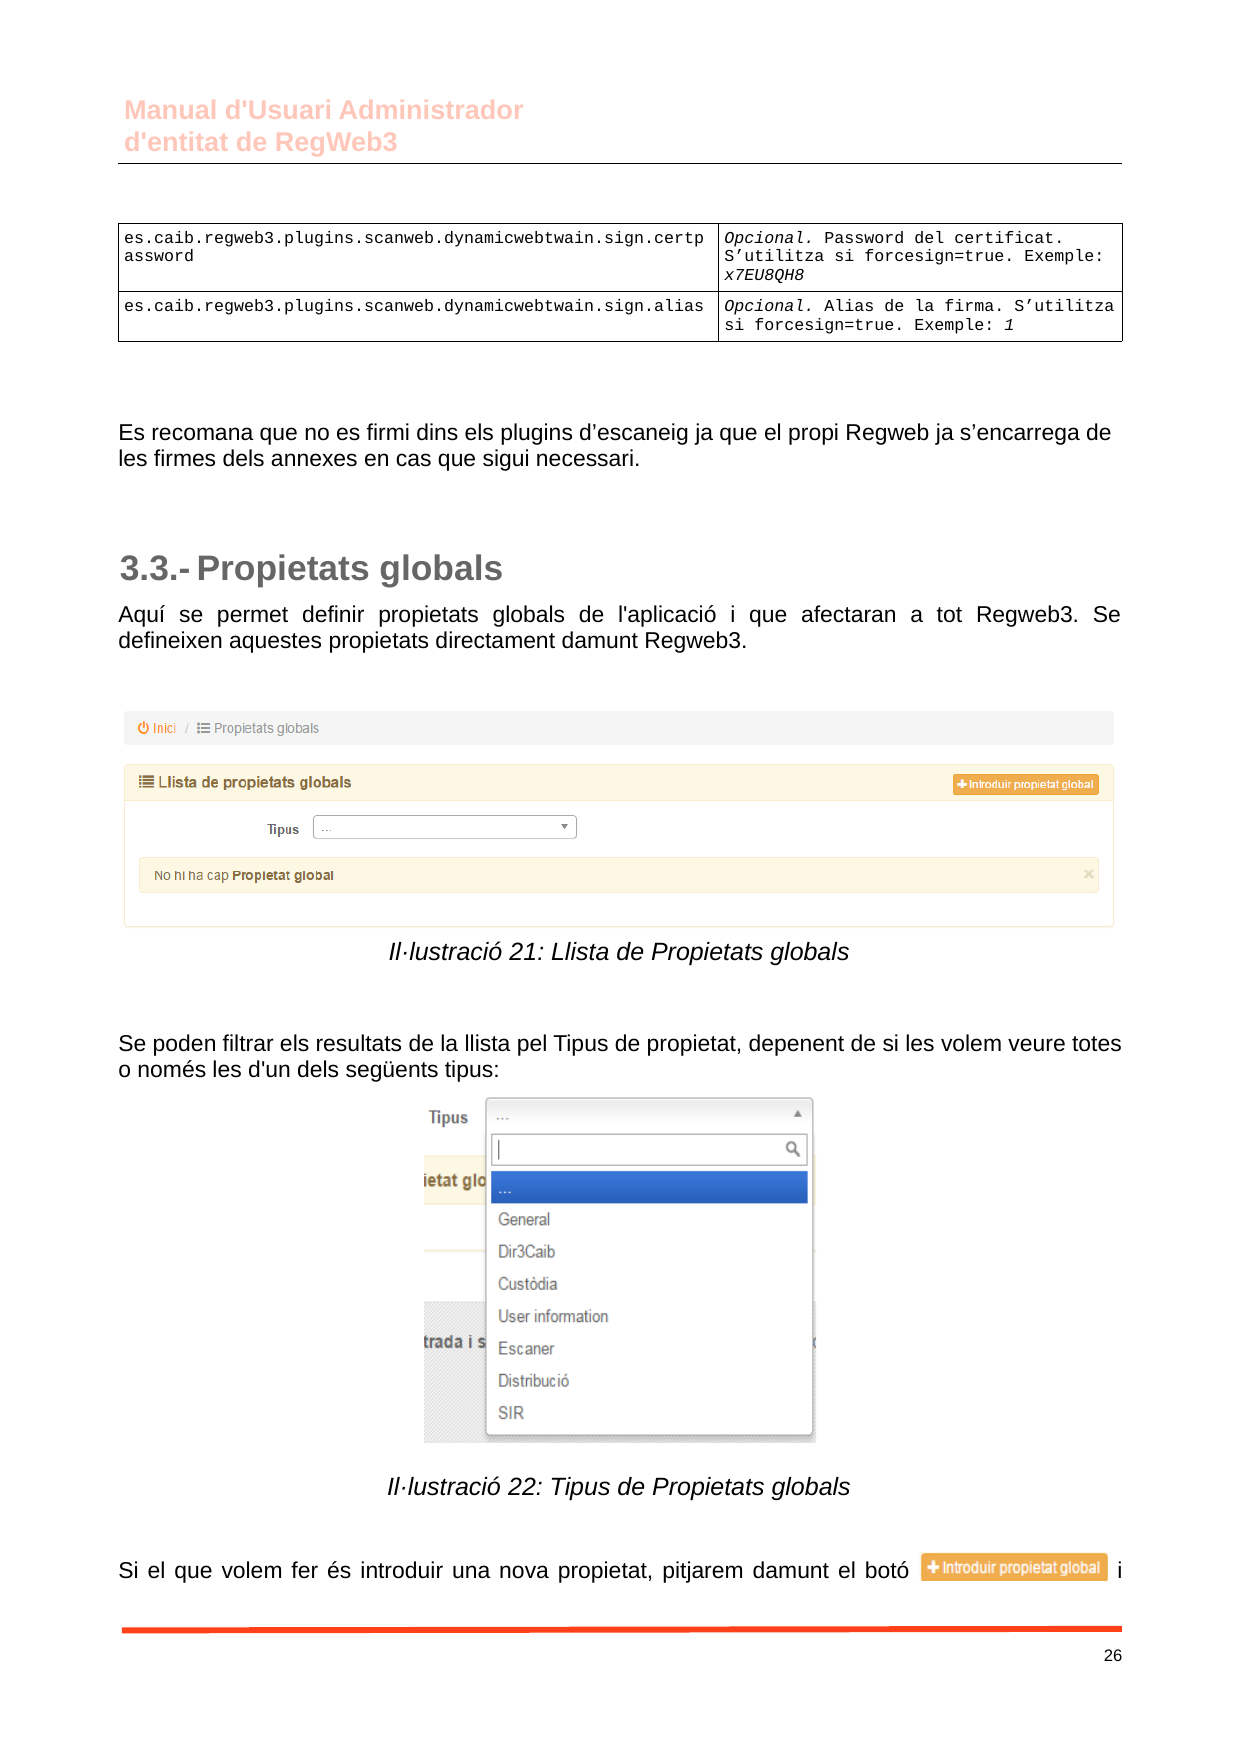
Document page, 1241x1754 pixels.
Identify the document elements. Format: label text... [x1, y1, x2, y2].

subtitle Propietats globals [119, 548, 1122, 588]
text Se poden filtrar els resultats de la llista pel Tipus de propietat, depenent de si les volem veure totes o només les d'un dels següents tipus: [118, 1030, 1122, 1083]
text Si el que volem fer és introduir una nova propietat, pitjarem damunt el botó i [118, 1552, 1122, 1583]
table_cell Opcional. Password del certificat. S’utilitza si forcesign=true. Exemple: x7EU8QH8 [719, 224, 1122, 291]
text Il·lustració 22: Tipus de Propietats globals [118, 1472, 1122, 1501]
text Es recomana que no es firmi dins els plugins d’escaneig ja que el propi Regweb ja s’encarrega de les firmes dels annexes en cas que sigui necessari. [118, 418, 1122, 471]
table_cell Opcional. Alias de la firma. S’utilitza si forcesign=true. Exemple: 1 [719, 292, 1122, 341]
table_cell es.caib.regweb3.plugins.scanweb.dynamicwebtwain.sign.certpassword [119, 224, 718, 291]
text Aquí se permet definir propietats globals de l'aplicació i que afectaran a tot Regweb3. Se defineixen aquestes propietats directament damunt Regweb3. [118, 601, 1122, 653]
text Il·lustració 21: Llista de Propietats globals [118, 938, 1122, 966]
table_cell es.caib.regweb3.plugins.scanweb.dynamicwebtwain.sign.alias [119, 292, 718, 341]
